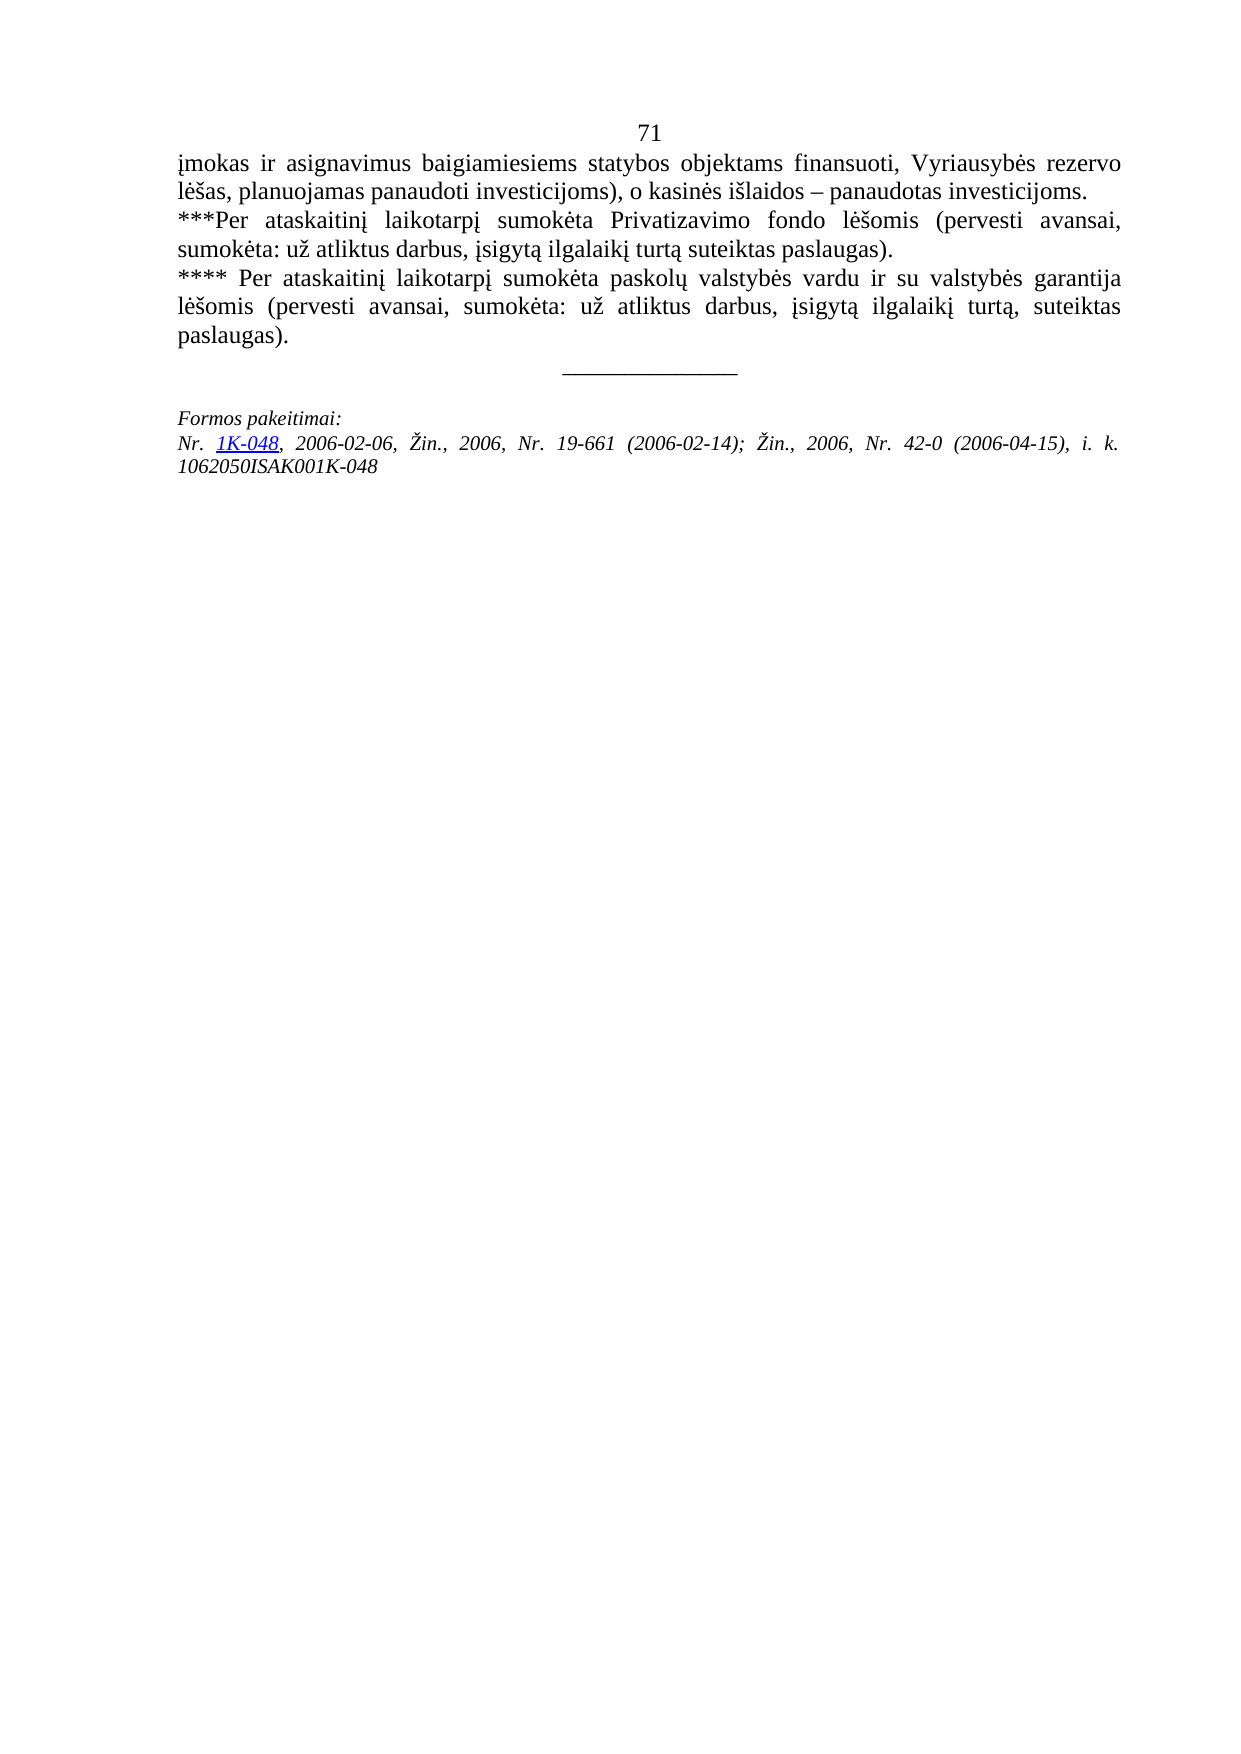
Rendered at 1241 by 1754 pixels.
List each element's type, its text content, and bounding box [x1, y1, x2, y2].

text įmokas ir asignavimus baigiamiesiems statybos objektams finansuoti, Vyriausybės rezervo lėšas, planuojamas panaudoti investicijoms), o kasinės išlaidos – panaudotas investicijoms. [177, 148, 1122, 205]
text **** Per ataskaitinį laikotarpį sumokėta paskolų valstybės vardu ir su valstybės garantija lėšomis (pervesti avansai, sumokėta: už atliktus darbus, įsigytą ilgalaikį turtą, suteiktas paslaugas). [177, 263, 1122, 349]
text ______________ [177, 349, 1122, 378]
text Formos pakeitimai: [177, 406, 1122, 430]
text ***Per ataskaitinį laikotarpį sumokėta Privatizavimo fondo lėšomis (pervesti avansai, sumokėta: už atliktus darbus, įsigytą ilgalaikį turtą suteiktas paslaugas). [177, 205, 1122, 263]
text Nr. 1K-048, 2006-02-06, Žin., 2006, Nr. 19-661 (2006-02-14); Žin., 2006, Nr. 42-0 (2006-04-15), i. k. 1062050ISAK001K-048 [177, 430, 1122, 478]
